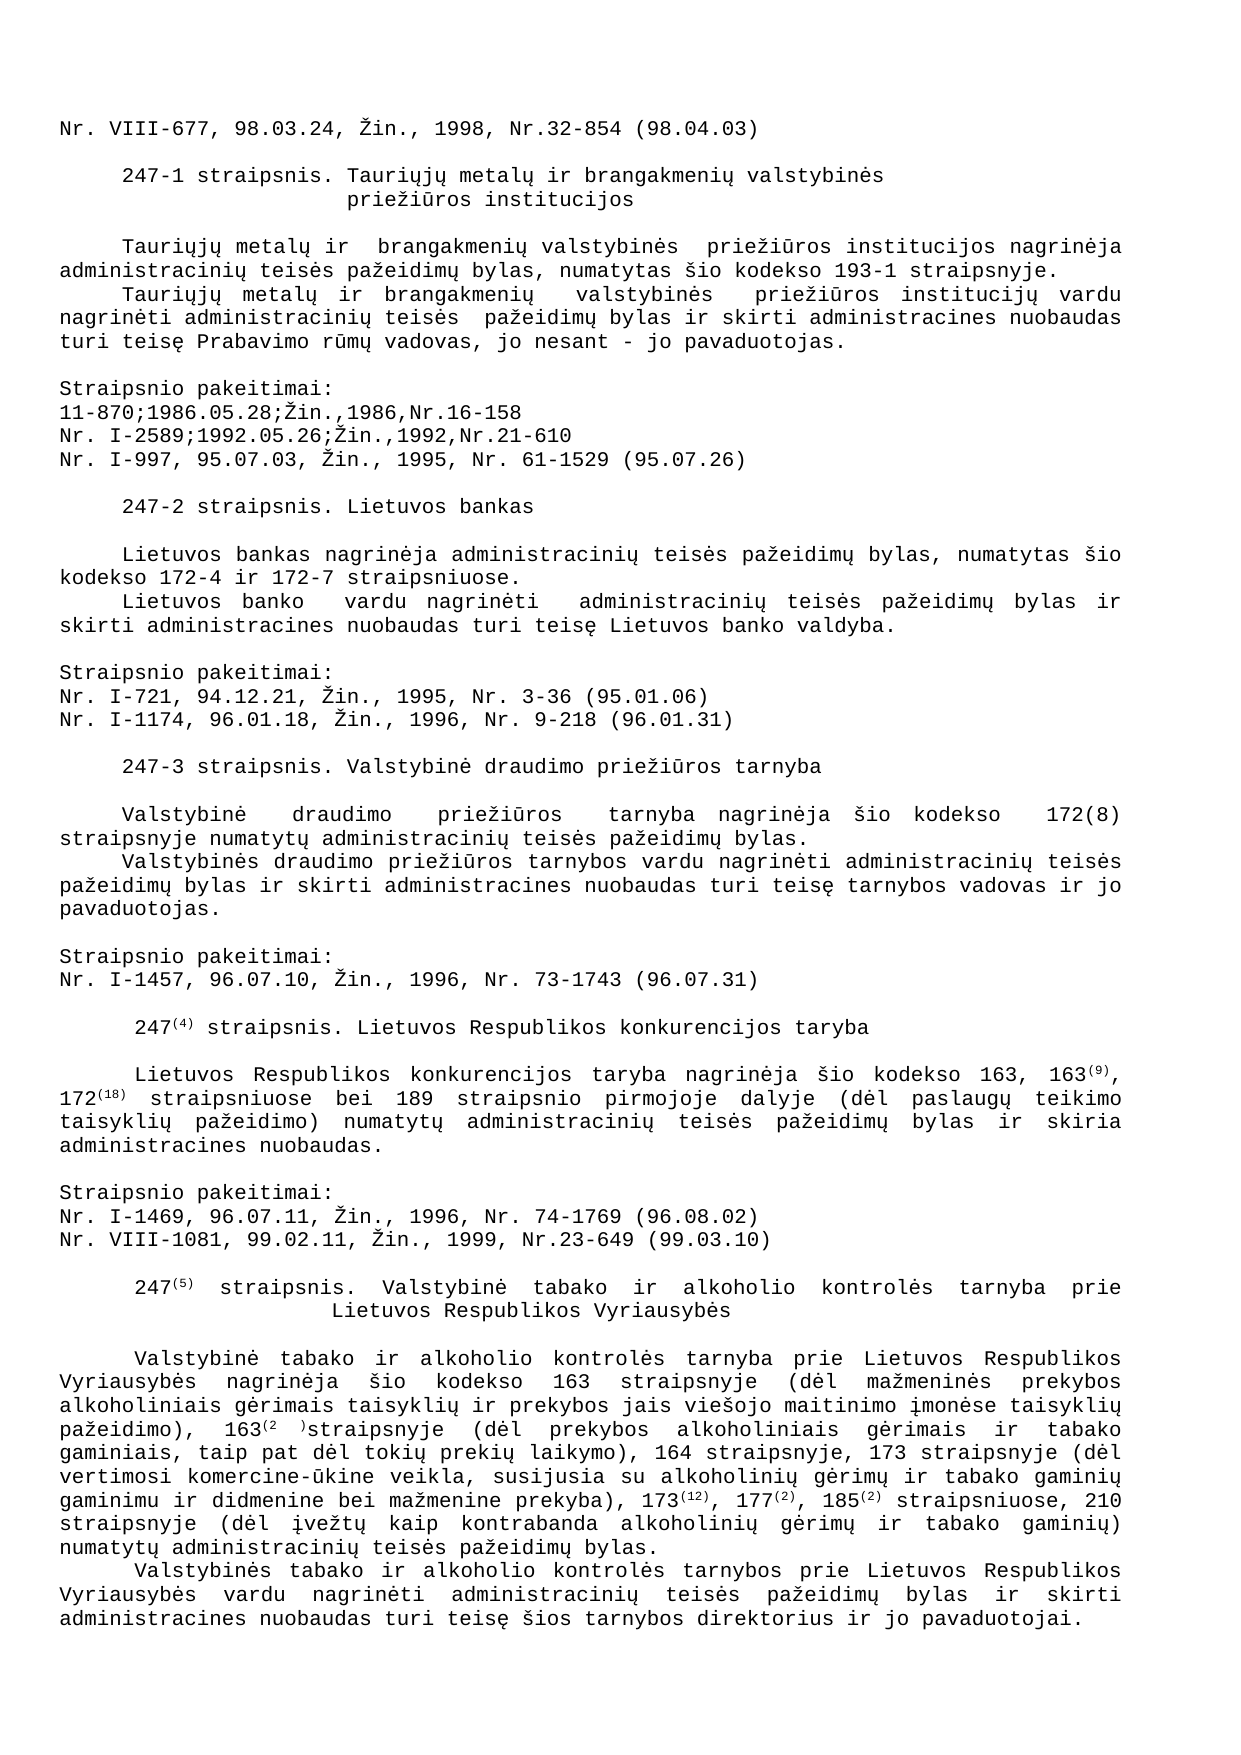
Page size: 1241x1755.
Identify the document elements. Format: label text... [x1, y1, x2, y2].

text Nr. I-2589;1992.05.26;Žin.,1992,Nr.21-610 [59, 426, 1122, 449]
text Valstybinė draudimo priežiūros tarnyba nagrinėja šio kodekso 172(8) straipsnyje numatytų administracinių teisės pažeidimų bylas. [59, 804, 1122, 851]
text Nr. VIII-1081, 99.02.11, Žin., 1999, Nr.23-649 (99.03.10) [59, 1229, 1122, 1253]
text Valstybinės draudimo priežiūros tarnybos vardu nagrinėti administracinių teisės pažeidimų bylas ir skirti administracines nuobaudas turi teisę tarnybos vadovas ir jo pavaduotojas. [59, 851, 1122, 922]
text 247-2 straipsnis. Lietuvos bankas [59, 496, 1122, 520]
text Valstybinė tabako ir alkoholio kontrolės tarnyba prie Lietuvos Respublikos Vyriausybės nagrinėja šio kodekso 163 straipsnyje (dėl mažmeninės prekybos alkoholiniais gėrimais taisyklių ir prekybos jais viešojo maitinimo įmonėse taisyklių pažeidimo), 163(2 )straipsnyje (dėl prekybos alkoholiniais gėrimais ir tabako gaminiais, taip pat dėl tokių prekių laikymo), 164 straipsnyje, 173 straipsnyje (dėl vertimosi komercine-ūkine veikla, susijusia su alkoholinių gėrimų ir tabako gaminių gaminimu ir didmenine bei mažmenine prekyba), 173(12), 177(2), 185(2) straipsniuose, 210 straipsnyje (dėl įvežtų kaip kontrabanda alkoholinių gėrimų ir tabako gaminių) numatytų administracinių teisės pažeidimų bylas. [59, 1348, 1122, 1561]
text 247-1 straipsnis. Tauriųjų metalų ir brangakmenių valstybinės [59, 165, 1122, 189]
text Nr. I-1174, 96.01.18, Žin., 1996, Nr. 9-218 (96.01.31) [59, 709, 1122, 733]
text Tauriųjų metalų ir brangakmenių valstybinės priežiūros institucijų vardu nagrinėti administracinių teisės pažeidimų bylas ir skirti administracines nuobaudas turi teisę Prabavimo rūmų vadovas, jo nesant - jo pavaduotojas. [59, 284, 1122, 354]
text priežiūros institucijos [59, 189, 1122, 213]
text 11-870;1986.05.28;Žin.,1986,Nr.16-158 [59, 402, 1122, 426]
text Valstybinės tabako ir alkoholio kontrolės tarnybos prie Lietuvos Respublikos Vyriausybės vardu nagrinėti administracinių teisės pažeidimų bylas ir skirti administracines nuobaudas turi teisę šios tarnybos direktorius ir jo pavaduotojai. [59, 1561, 1122, 1631]
text 247-3 straipsnis. Valstybinė draudimo priežiūros tarnyba [59, 757, 1122, 780]
text Straipsnio pakeitimai: [59, 946, 1122, 969]
text 247(5) straipsnis. Valstybinė tabako ir alkoholio kontrolės tarnyba prie Lietuvos Respublikos Vyriausybės [134, 1277, 1122, 1324]
text Straipsnio pakeitimai: [59, 378, 1122, 402]
text Nr. I-1469, 96.07.11, Žin., 1996, Nr. 74-1769 (96.08.02) [59, 1206, 1122, 1229]
text 247(4) straipsnis. Lietuvos Respublikos konkurencijos taryba [59, 1017, 1122, 1040]
text Lietuvos banko vardu nagrinėti administracinių teisės pažeidimų bylas ir skirti administracines nuobaudas turi teisę Lietuvos banko valdyba. [59, 591, 1122, 638]
text Nr. VIII-677, 98.03.24, Žin., 1998, Nr.32-854 (98.04.03) [59, 118, 1122, 142]
text Lietuvos Respublikos konkurencijos taryba nagrinėja šio kodekso 163, 163(9), 172(18) straipsniuose bei 189 straipsnio pirmojoje dalyje (dėl paslaugų teikimo taisyklių pažeidimo) numatytų administracinių teisės pažeidimų bylas ir skiria administracines nuobaudas. [59, 1064, 1122, 1158]
text Straipsnio pakeitimai: [59, 662, 1122, 686]
text Nr. I-721, 94.12.21, Žin., 1995, Nr. 3-36 (95.01.06) [59, 686, 1122, 709]
text Nr. I-1457, 96.07.10, Žin., 1996, Nr. 73-1743 (96.07.31) [59, 969, 1122, 993]
text Tauriųjų metalų ir brangakmenių valstybinės priežiūros institucijos nagrinėja administracinių teisės pažeidimų bylas, numatytas šio kodekso 193-1 straipsnyje. [59, 236, 1122, 284]
text Nr. I-997, 95.07.03, Žin., 1995, Nr. 61-1529 (95.07.26) [59, 449, 1122, 473]
text Straipsnio pakeitimai: [59, 1182, 1122, 1206]
text Lietuvos bankas nagrinėja administracinių teisės pažeidimų bylas, numatytas šio kodekso 172-4 ir 172-7 straipsniuose. [59, 544, 1122, 591]
